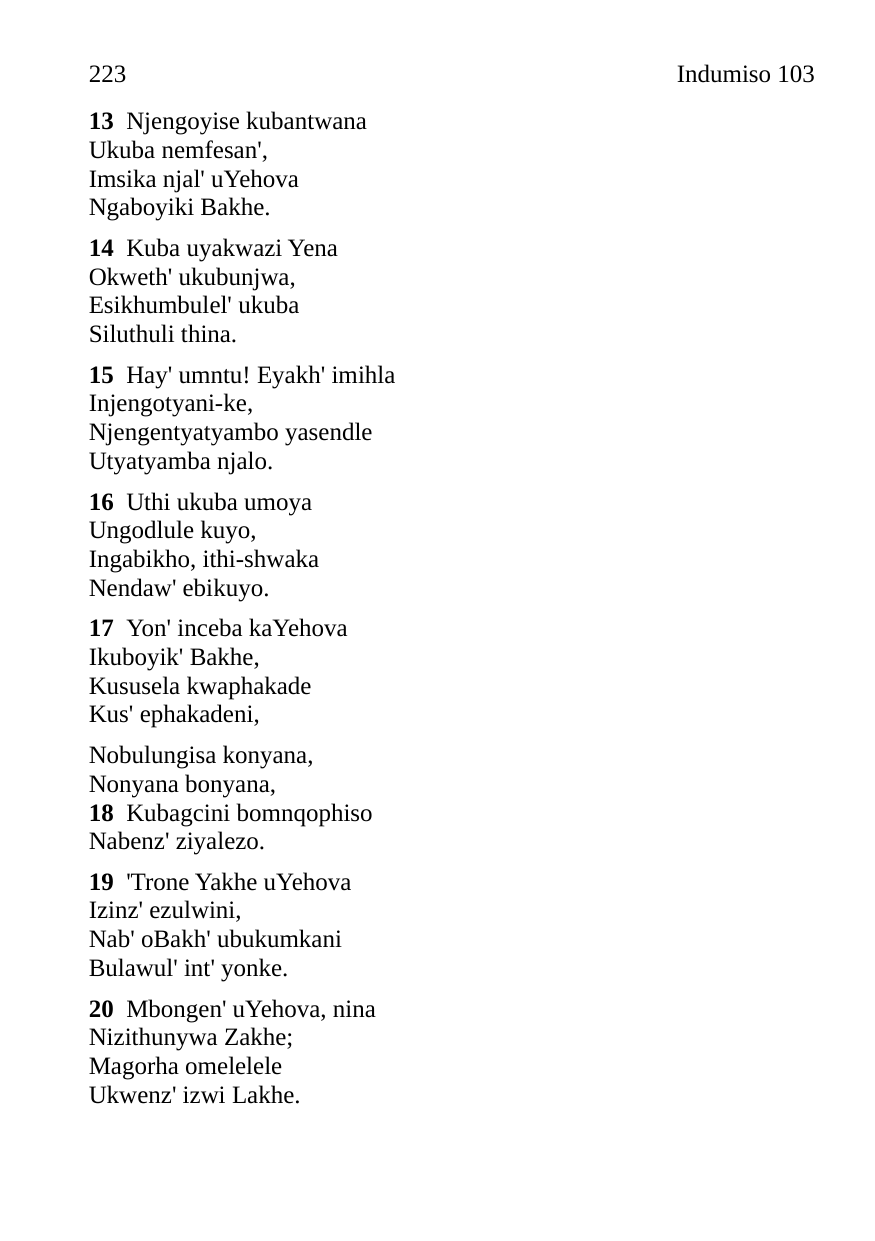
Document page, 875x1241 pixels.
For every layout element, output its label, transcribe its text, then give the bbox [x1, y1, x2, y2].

text Kususela kwaphakade [88, 671, 815, 699]
text Nonyana bonyana, [88, 769, 815, 798]
text Kus' ephakadeni, [88, 699, 815, 728]
text 17 Yon' inceba kaYehova [88, 613, 815, 642]
text 18 Kubagcini bomnqophiso [88, 798, 815, 826]
text 14 Kuba uyakwazi Yena [88, 233, 815, 262]
text Imsika njal' uYehova [88, 164, 815, 192]
text Utyatyamba njalo. [88, 446, 815, 475]
text Njengentyatyambo yasendle [88, 417, 815, 446]
text Ingabikho, ithi-shwaka [88, 544, 815, 573]
text Ikuboyik' Bakhe, [88, 642, 815, 671]
text Ukuba nemfesan', [88, 135, 815, 164]
text Nab' oBakh' ubukumkani [88, 924, 815, 953]
text 20 Mbongen' uYehova, nina [88, 994, 815, 1022]
text Siluthuli thina. [88, 319, 815, 348]
text Bulawul' int' yonke. [88, 953, 815, 982]
text Okweth' ukubunjwa, [88, 262, 815, 291]
text Nobulungisa konyana, [88, 740, 815, 769]
text 15 Hay' umntu! Eyakh' imihla [88, 360, 815, 388]
text 16 Uthi ukuba umoya [88, 487, 815, 515]
text Magorha omelelele [88, 1051, 815, 1080]
text Ukwenz' izwi Lakhe. [88, 1080, 815, 1109]
text Nabenz' ziyalezo. [88, 826, 815, 855]
text Ungodlule kuyo, [88, 515, 815, 544]
text 19 'Trone Yakhe uYehova [88, 867, 815, 896]
text Esikhumbulel' ukuba [88, 291, 815, 319]
text 13 Njengoyise kubantwana [88, 106, 815, 135]
text Izinz' ezulwini, [88, 896, 815, 924]
text Injengotyani-ke, [88, 388, 815, 417]
text Nizithunywa Zakhe; [88, 1022, 815, 1051]
text Ngaboyiki Bakhe. [88, 192, 815, 221]
text Nendaw' ebikuyo. [88, 573, 815, 602]
